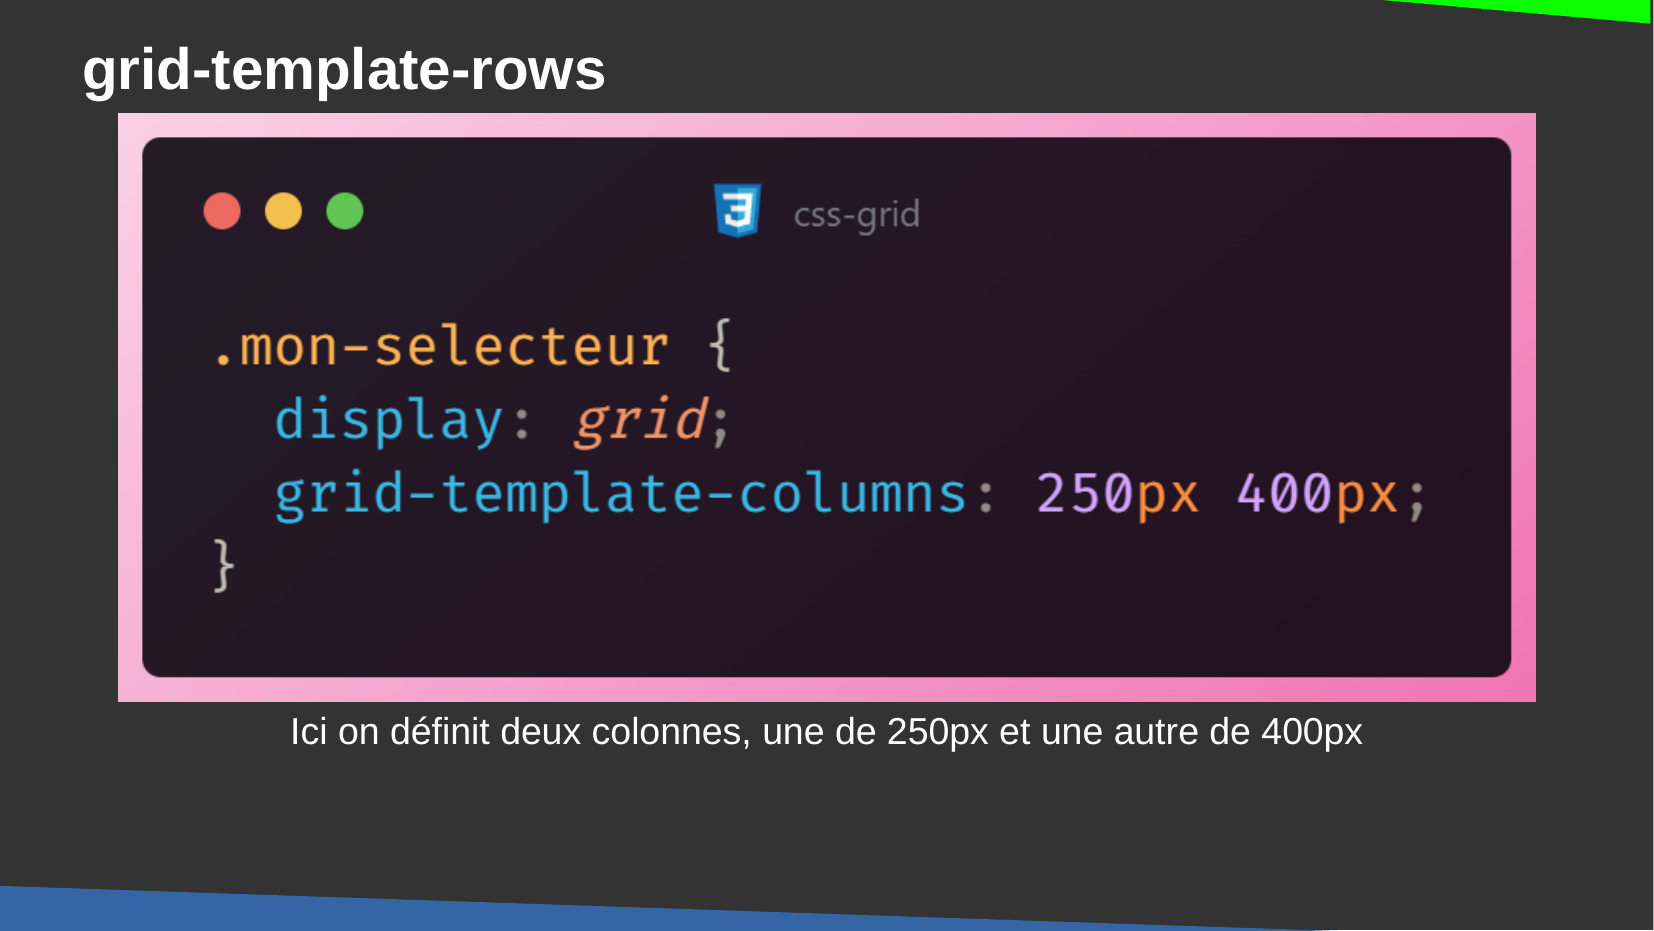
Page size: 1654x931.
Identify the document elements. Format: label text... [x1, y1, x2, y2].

text_box Ici on définit deux colonnes, une de 250px et une autre de 400px [118, 702, 1536, 844]
text_box [0, 885, 1337, 931]
picture [118, 113, 1536, 702]
title grid-template-rows [82, 37, 1571, 122]
text_box [1382, 0, 1651, 24]
